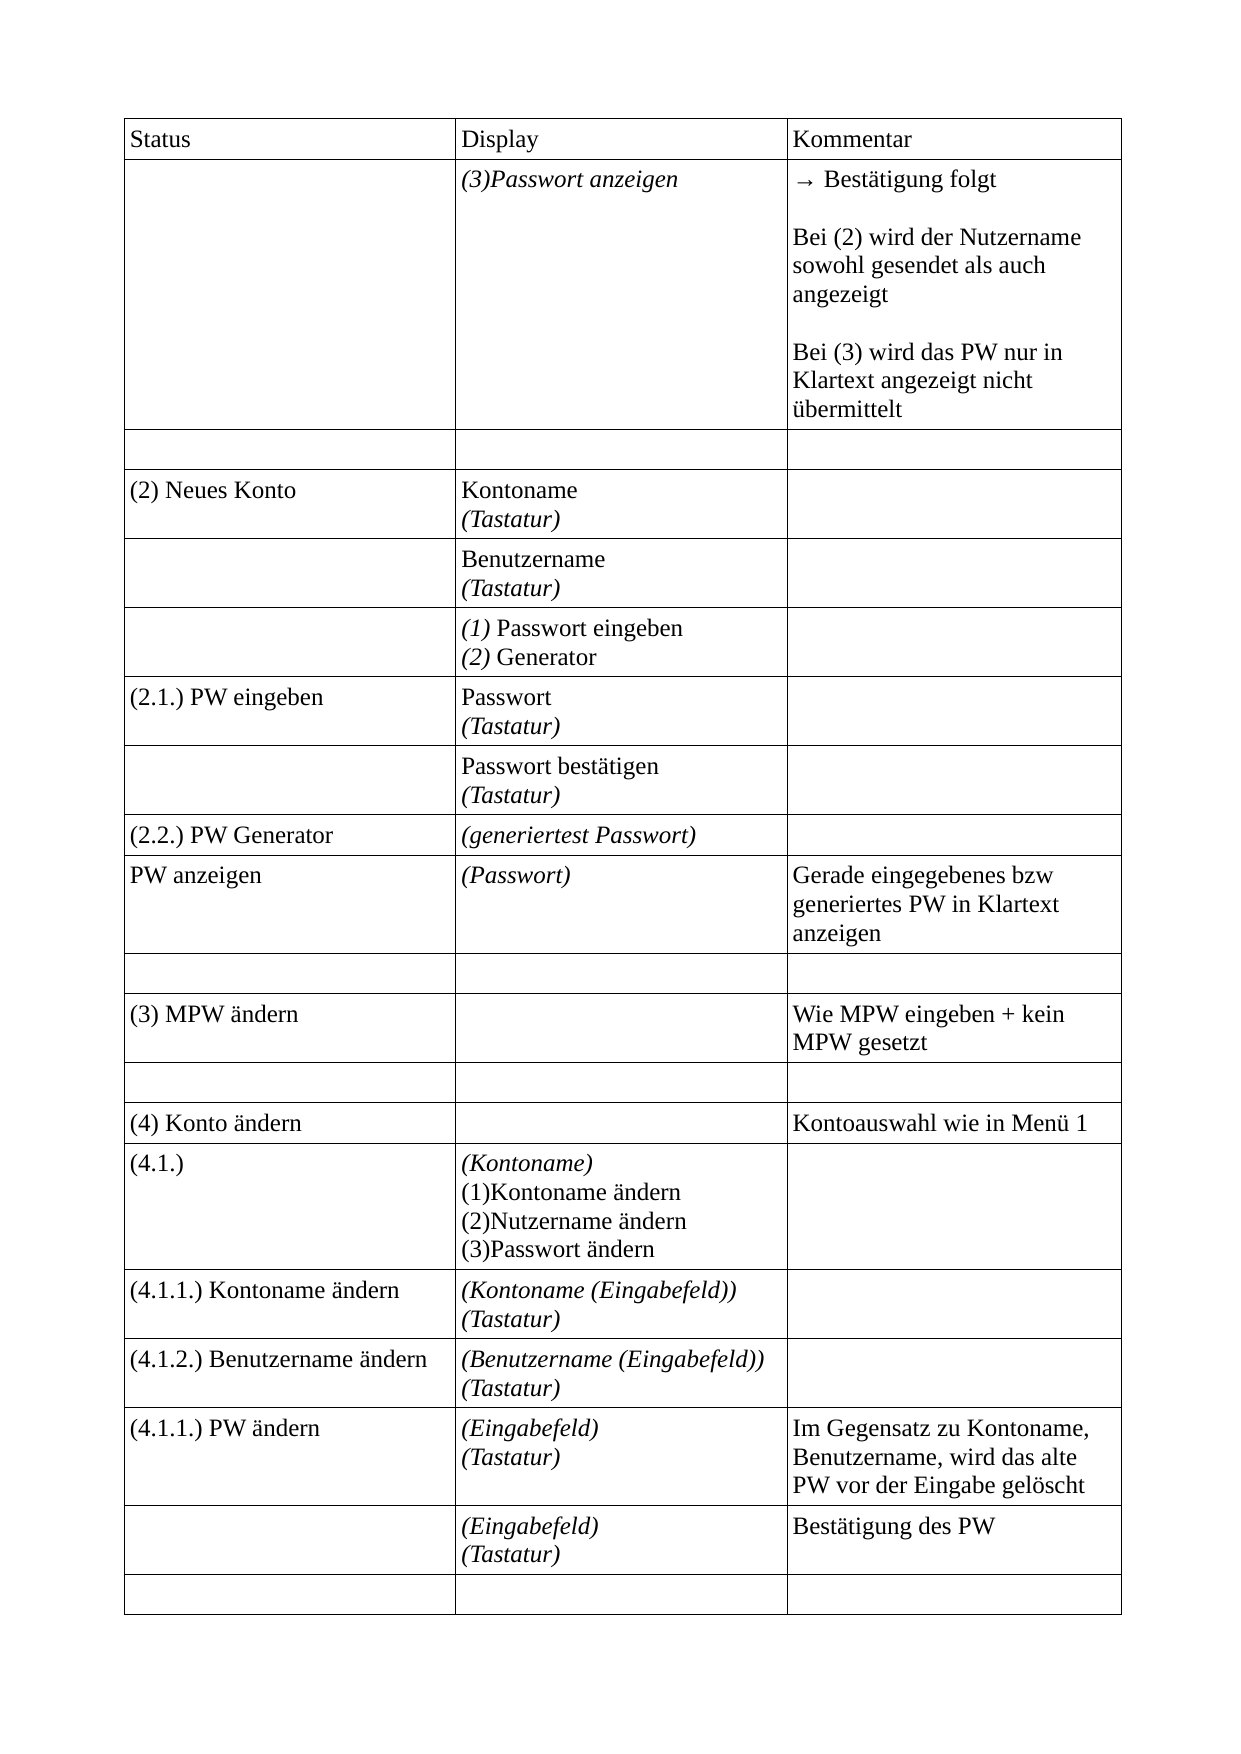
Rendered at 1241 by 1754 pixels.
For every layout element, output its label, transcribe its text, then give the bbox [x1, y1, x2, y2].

table_cell (2.2.) PW Generator [125, 815, 455, 855]
table_cell Wie MPW eingeben + kein MPW gesetzt [788, 994, 1121, 1062]
table_header Display [456, 119, 787, 158]
table_cell (3) MPW ändern [125, 994, 455, 1062]
table_cell [456, 1575, 787, 1614]
table_cell [788, 1270, 1121, 1338]
table_cell [788, 539, 1121, 607]
table_cell (Kontoname (Eingabefeld)) (Tastatur) [456, 1270, 787, 1338]
table_cell [788, 954, 1121, 993]
table_cell [125, 430, 455, 469]
table_cell [125, 1506, 455, 1574]
table_cell (Eingabefeld) (Tastatur) [456, 1408, 787, 1505]
table_cell (4.1.1.) Kontoname ändern [125, 1270, 455, 1338]
table_cell [125, 954, 455, 993]
table_cell [456, 994, 787, 1062]
table_cell [788, 746, 1121, 814]
table_cell [125, 1575, 455, 1614]
table_cell [125, 746, 455, 814]
table_header Kommentar [788, 119, 1121, 158]
table_cell Kontoname (Tastatur) [456, 470, 787, 538]
table_cell [788, 1339, 1121, 1407]
table_cell [456, 1063, 787, 1102]
table_cell Gerade eingegebenes bzw generiertes PW in Klartext anzeigen [788, 856, 1121, 952]
table_cell → Bestätigung folgt Bei (2) wird der Nutzername sowohl gesendet als auch angezeigt Bei (3) wird das PW nur in Klartext angezeigt nicht übermittelt [788, 160, 1121, 429]
table_cell [788, 1144, 1121, 1269]
table_cell (1) Passwort eingeben (2) Generator [456, 608, 787, 676]
table_cell [788, 815, 1121, 855]
table_cell (4.1.2.) Benutzername ändern [125, 1339, 455, 1407]
table_cell [125, 1063, 455, 1102]
table_cell [788, 430, 1121, 469]
table_cell [788, 677, 1121, 745]
table_cell (Passwort) [456, 856, 787, 952]
table_header Status [125, 119, 455, 158]
table_cell Passwort (Tastatur) [456, 677, 787, 745]
table_cell Im Gegensatz zu Kontoname, Benutzername, wird das alte PW vor der Eingabe gelöscht [788, 1408, 1121, 1505]
table_cell (2.1.) PW eingeben [125, 677, 455, 745]
table_cell [788, 470, 1121, 538]
table_cell [125, 539, 455, 607]
table_cell Benutzername (Tastatur) [456, 539, 787, 607]
table_cell (4.1.1.) PW ändern [125, 1408, 455, 1505]
table_cell (generiertest Passwort) [456, 815, 787, 855]
table_cell (Eingabefeld) (Tastatur) [456, 1506, 787, 1574]
table_cell [788, 1063, 1121, 1102]
table_cell Bestätigung des PW [788, 1506, 1121, 1574]
table_cell [788, 608, 1121, 676]
table_cell Kontoauswahl wie in Menü 1 [788, 1103, 1121, 1142]
table_cell [788, 1575, 1121, 1614]
table_cell [456, 430, 787, 469]
table_cell (4.1.) [125, 1144, 455, 1269]
table_cell [456, 1103, 787, 1142]
table_cell [125, 160, 455, 429]
table_cell (2) Neues Konto [125, 470, 455, 538]
table_cell (4) Konto ändern [125, 1103, 455, 1142]
table_cell (3)Passwort anzeigen [456, 160, 787, 429]
table_cell (Benutzername (Eingabefeld)) (Tastatur) [456, 1339, 787, 1407]
table_cell PW anzeigen [125, 856, 455, 952]
table_cell [456, 954, 787, 993]
table_cell (Kontoname) (1)Kontoname ändern (2)Nutzername ändern (3)Passwort ändern [456, 1144, 787, 1269]
table_cell [125, 608, 455, 676]
table_cell Passwort bestätigen (Tastatur) [456, 746, 787, 814]
